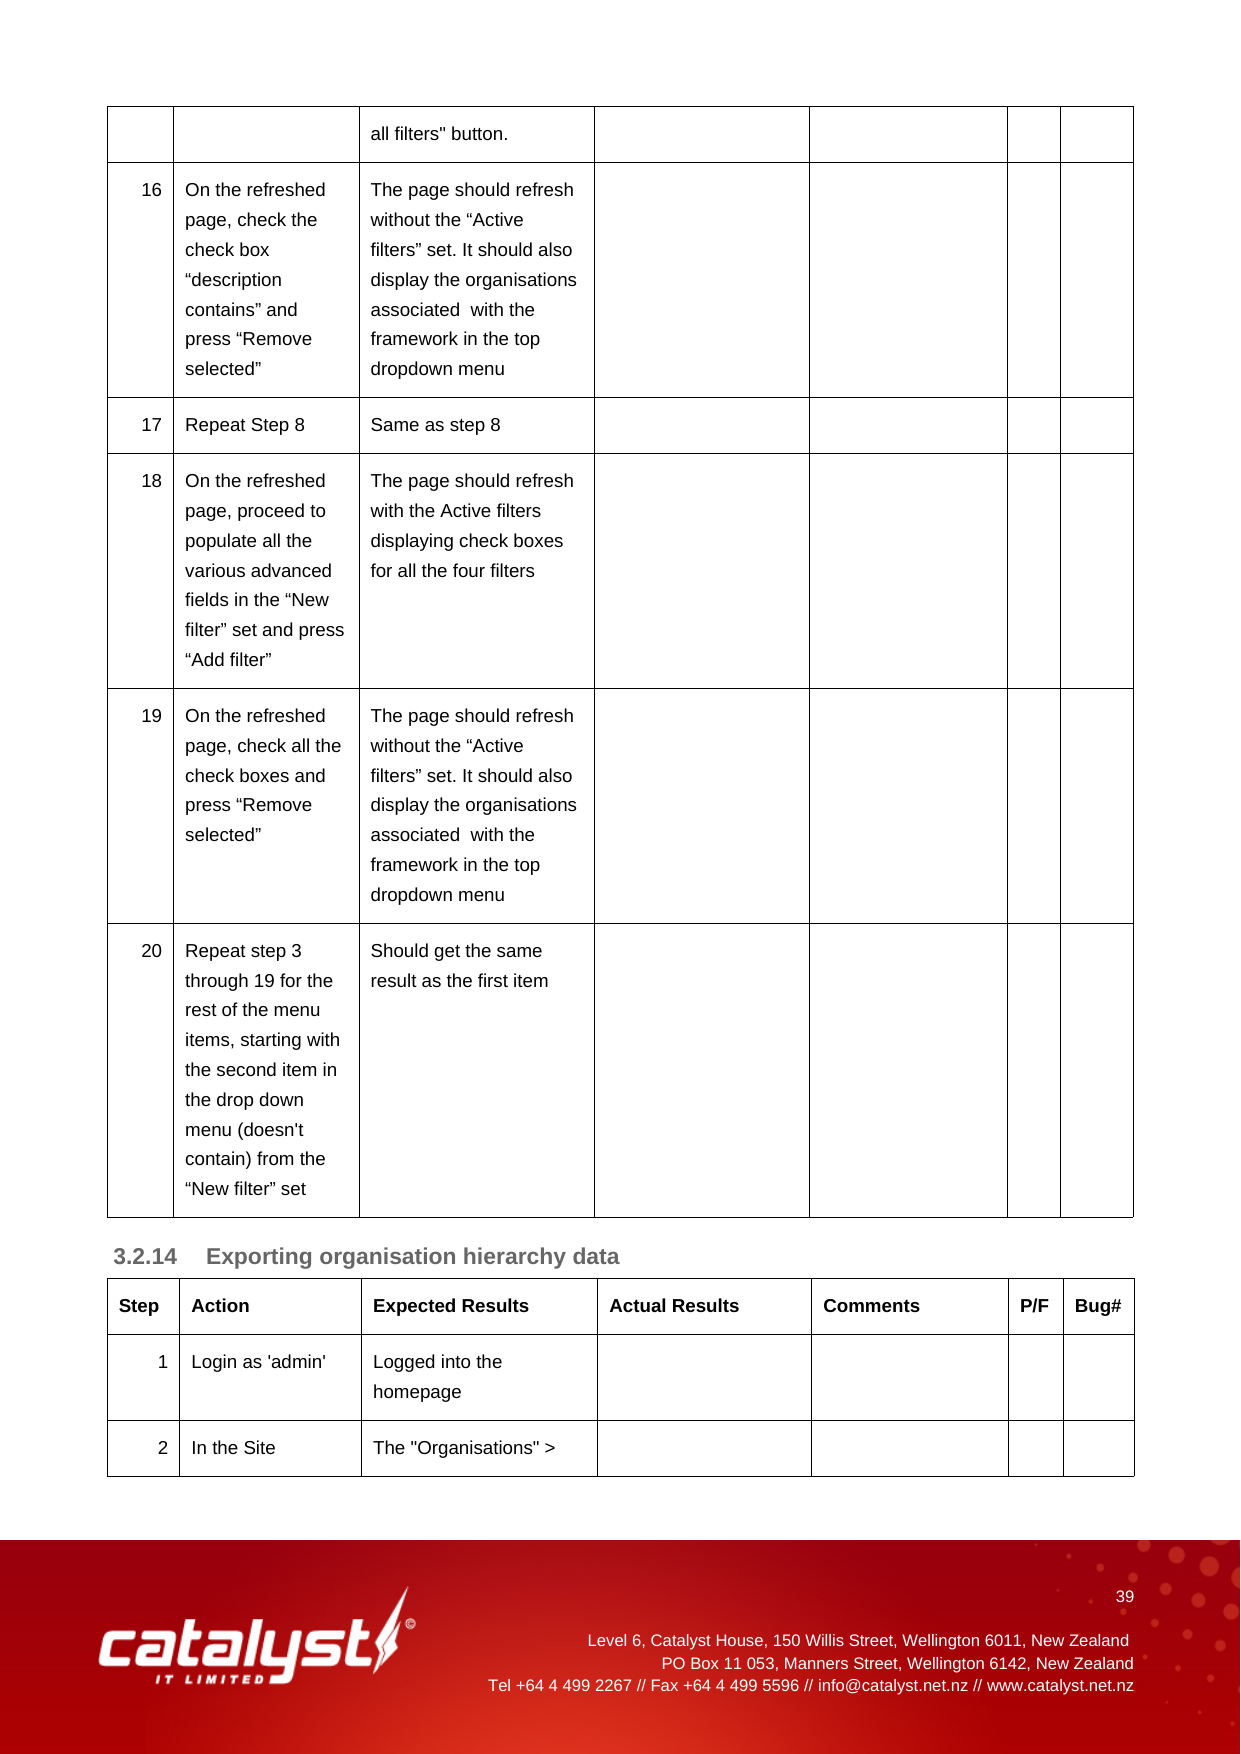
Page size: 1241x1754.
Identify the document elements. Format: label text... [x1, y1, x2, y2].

table_cell [595, 689, 809, 923]
table_cell [810, 924, 1007, 1217]
table_header Expected Results [362, 1279, 597, 1334]
table_cell [1008, 924, 1060, 1217]
table_header Bug# [1064, 1279, 1134, 1334]
table_cell [1061, 689, 1133, 923]
table_cell Repeat step 3 through 19 for the rest of the menu items, starting with the second item in the drop down menu (doesn't contain) from the “New filter” set [174, 924, 359, 1217]
table_cell [810, 689, 1007, 923]
table_cell Same as step 8 [360, 398, 594, 453]
table_cell [595, 454, 809, 688]
table_cell 17 [108, 398, 173, 453]
table_cell [1061, 398, 1133, 453]
table_cell [1061, 454, 1133, 688]
table_cell Should get the same result as the first item [360, 924, 594, 1217]
table_cell On the refreshed page, check all the check boxes and press “Remove selected” [174, 689, 359, 923]
table_cell [1064, 1421, 1134, 1476]
table_cell [1008, 454, 1060, 688]
table_cell [598, 1421, 811, 1476]
table_cell In the Site [180, 1421, 361, 1476]
table_cell [595, 163, 809, 397]
table_cell The page should refresh without the “Active filters” set. It should also display the organisations associated with the framework in the top dropdown menu [360, 163, 594, 397]
table_cell [1009, 1421, 1063, 1476]
table_header Comments [812, 1279, 1008, 1334]
table_header Action [180, 1279, 361, 1334]
table_cell The page should refresh without the “Active filters” set. It should also display the organisations associated with the framework in the top dropdown menu [360, 689, 594, 923]
table_cell [595, 924, 809, 1217]
table_cell Repeat Step 8 [174, 398, 359, 453]
table_cell [810, 107, 1007, 162]
table_cell 18 [108, 454, 173, 688]
table_cell [1009, 1335, 1063, 1420]
table_cell 20 [108, 924, 173, 1217]
table_cell all filters" button. [360, 107, 594, 162]
table_cell 16 [108, 163, 173, 397]
table_cell [595, 107, 809, 162]
table_cell On the refreshed page, proceed to populate all the various advanced fields in the “New filter” set and press “Add filter” [174, 454, 359, 688]
table_cell Login as 'admin' [180, 1335, 361, 1420]
table_cell [812, 1421, 1008, 1476]
table_cell [1008, 689, 1060, 923]
subtitle Exporting organisation hierarchy data [107, 1244, 1103, 1269]
table_cell [810, 163, 1007, 397]
table_cell On the refreshed page, check the check box “description contains” and press “Remove selected” [174, 163, 359, 397]
table_cell Logged into the homepage [362, 1335, 597, 1420]
table_cell [1008, 398, 1060, 453]
table_cell [1008, 107, 1060, 162]
table_header Step [108, 1279, 179, 1334]
picture [0, 1540, 1241, 1754]
table_cell 2 [108, 1421, 179, 1476]
table_cell [810, 398, 1007, 453]
table_cell [598, 1335, 811, 1420]
table_cell [1061, 924, 1133, 1217]
table_cell The "Organisations" > [362, 1421, 597, 1476]
table_cell [1064, 1335, 1134, 1420]
table_cell [108, 107, 173, 162]
table_cell [174, 107, 359, 162]
table_header P/F [1009, 1279, 1063, 1334]
table_cell [1061, 107, 1133, 162]
table_cell 1 [108, 1335, 179, 1420]
table_cell [1008, 163, 1060, 397]
table_cell 19 [108, 689, 173, 923]
table_cell [810, 454, 1007, 688]
table_cell [1061, 163, 1133, 397]
table_cell The page should refresh with the Active filters displaying check boxes for all the four filters [360, 454, 594, 688]
table_cell [595, 398, 809, 453]
table_header Actual Results [598, 1279, 811, 1334]
table_cell [812, 1335, 1008, 1420]
